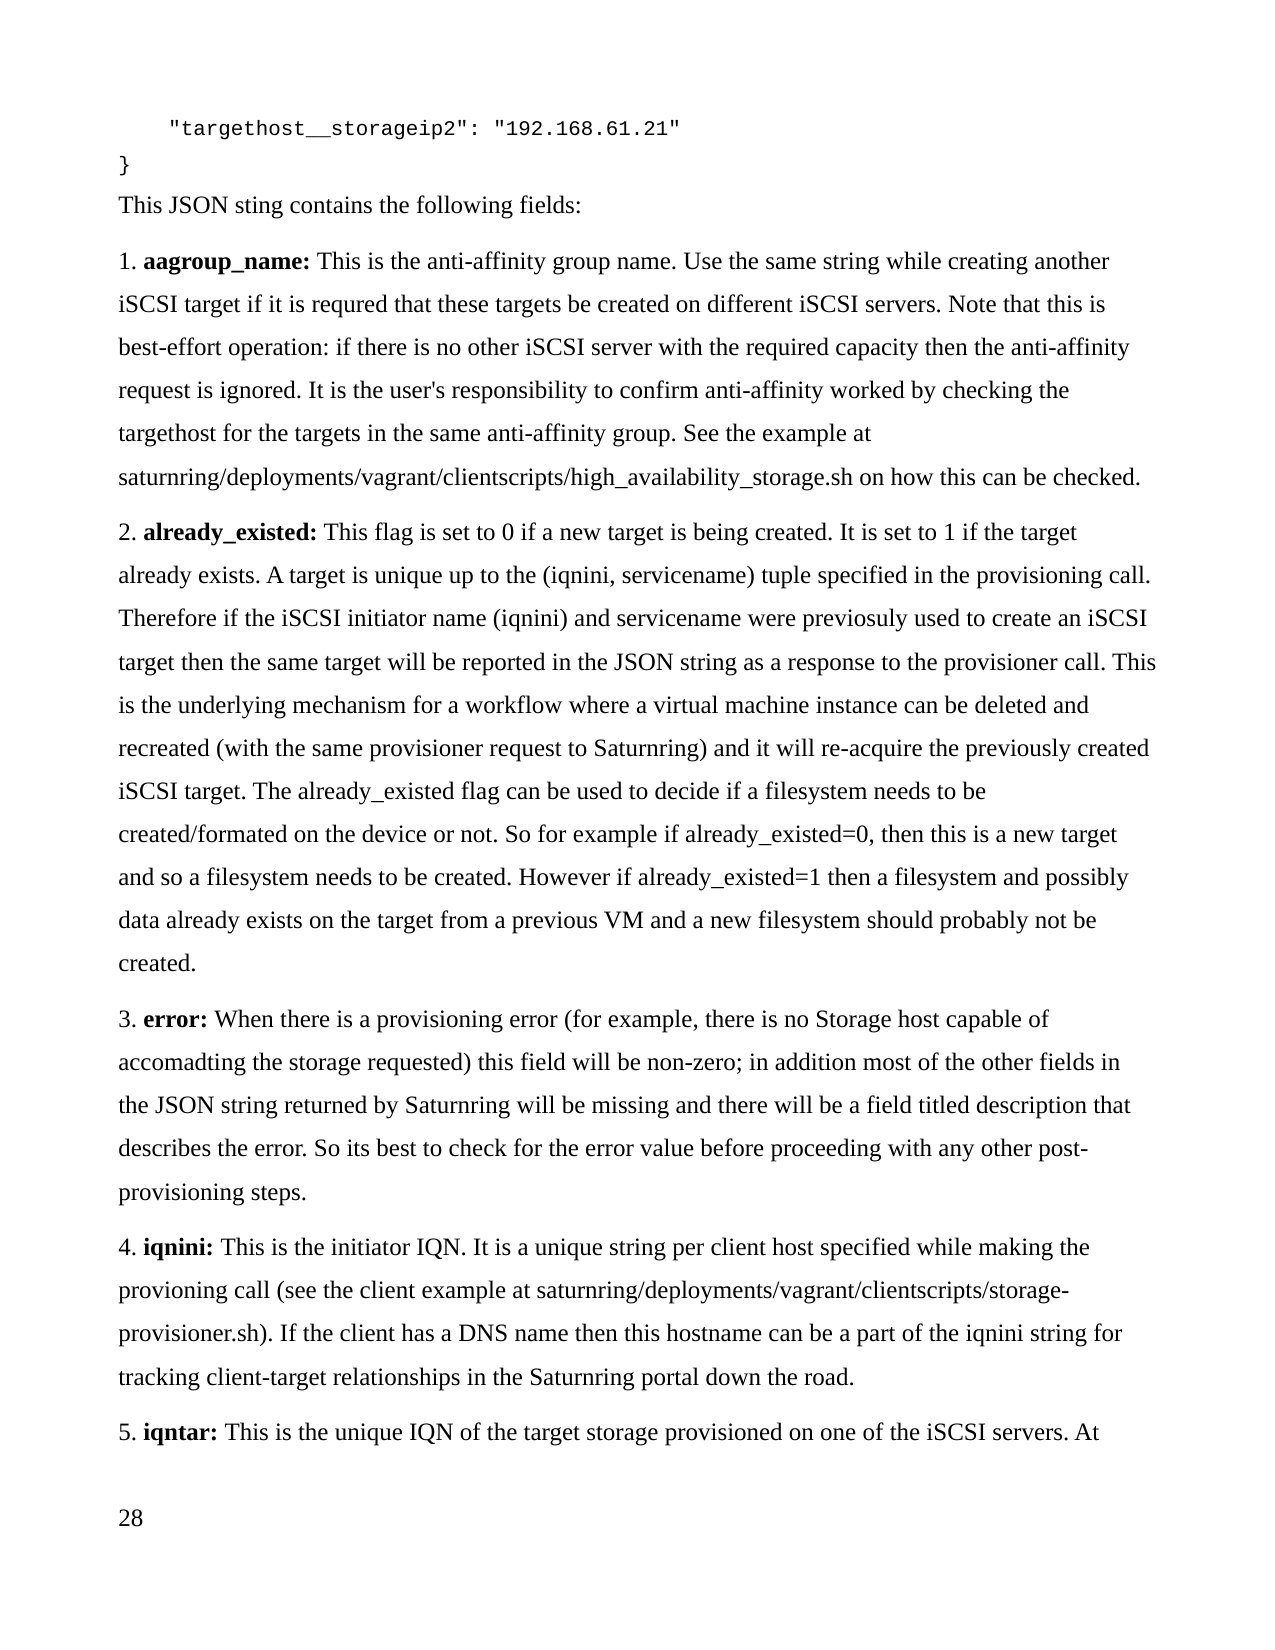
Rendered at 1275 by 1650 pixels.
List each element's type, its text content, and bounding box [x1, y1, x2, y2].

text } [118, 154, 1157, 178]
text 5. iqntar: This is the unique IQN of the target storage provisioned on one of the iSCSI servers. At [118, 1417, 1157, 1446]
text "targethost__storageip2": "192.168.61.21" [118, 118, 1157, 142]
text 2. already_existed: This flag is set to 0 if a new target is being created. It is set to 1 if the target already exists. A target is unique up to the (iqnini, servicename) tuple specified in the provisioning call. Therefore if the iSCSI initiator name (iqnini) and servicename were previosuly used to create an iSCSI target then the same target will be reported in the JSON string as a response to the provisioner call. This is the underlying mechanism for a workflow where a virtual machine instance can be deleted and recreated (with the same provisioner request to Saturnring) and it will re-acquire the previously created iSCSI target. The already_existed flag can be used to decide if a filesystem needs to be created/formated on the device or not. So for example if already_existed=0, then this is a new target and so a filesystem needs to be created. However if already_existed=1 then a filesystem and possibly data already exists on the target from a previous VM and a new filesystem should probably not be created. [118, 517, 1157, 977]
text 3. error: When there is a provisioning error (for example, there is no Storage host capable of accomadting the storage requested) this field will be non-zero; in addition most of the other fields in the JSON string returned by Saturnring will be missing and there will be a field titled description that describes the error. So its best to check for the error value before proceeding with any other post-provisioning steps. [118, 1004, 1157, 1205]
text This JSON sting contains the following fields: [118, 190, 1157, 219]
text 1. aagroup_name: This is the anti-affinity group name. Use the same string while creating another iSCSI target if it is requred that these targets be created on different iSCSI servers. Note that this is best-effort operation: if there is no other iSCSI server with the required capacity then the anti-affinity request is ignored. It is the user's responsibility to confirm anti-affinity worked by checking the targethost for the targets in the same anti-affinity group. See the example at saturnring/deployments/vagrant/clientscripts/high_availability_storage.sh on how this can be checked. [118, 246, 1157, 490]
text 4. iqnini: This is the initiator IQN. It is a unique string per client host specified while making the provioning call (see the client example at saturnring/deployments/vagrant/clientscripts/storage-provisioner.sh). If the client has a DNS name then this hostname can be a part of the iqnini string for tracking client-target relationships in the Saturnring portal down the road. [118, 1232, 1157, 1390]
